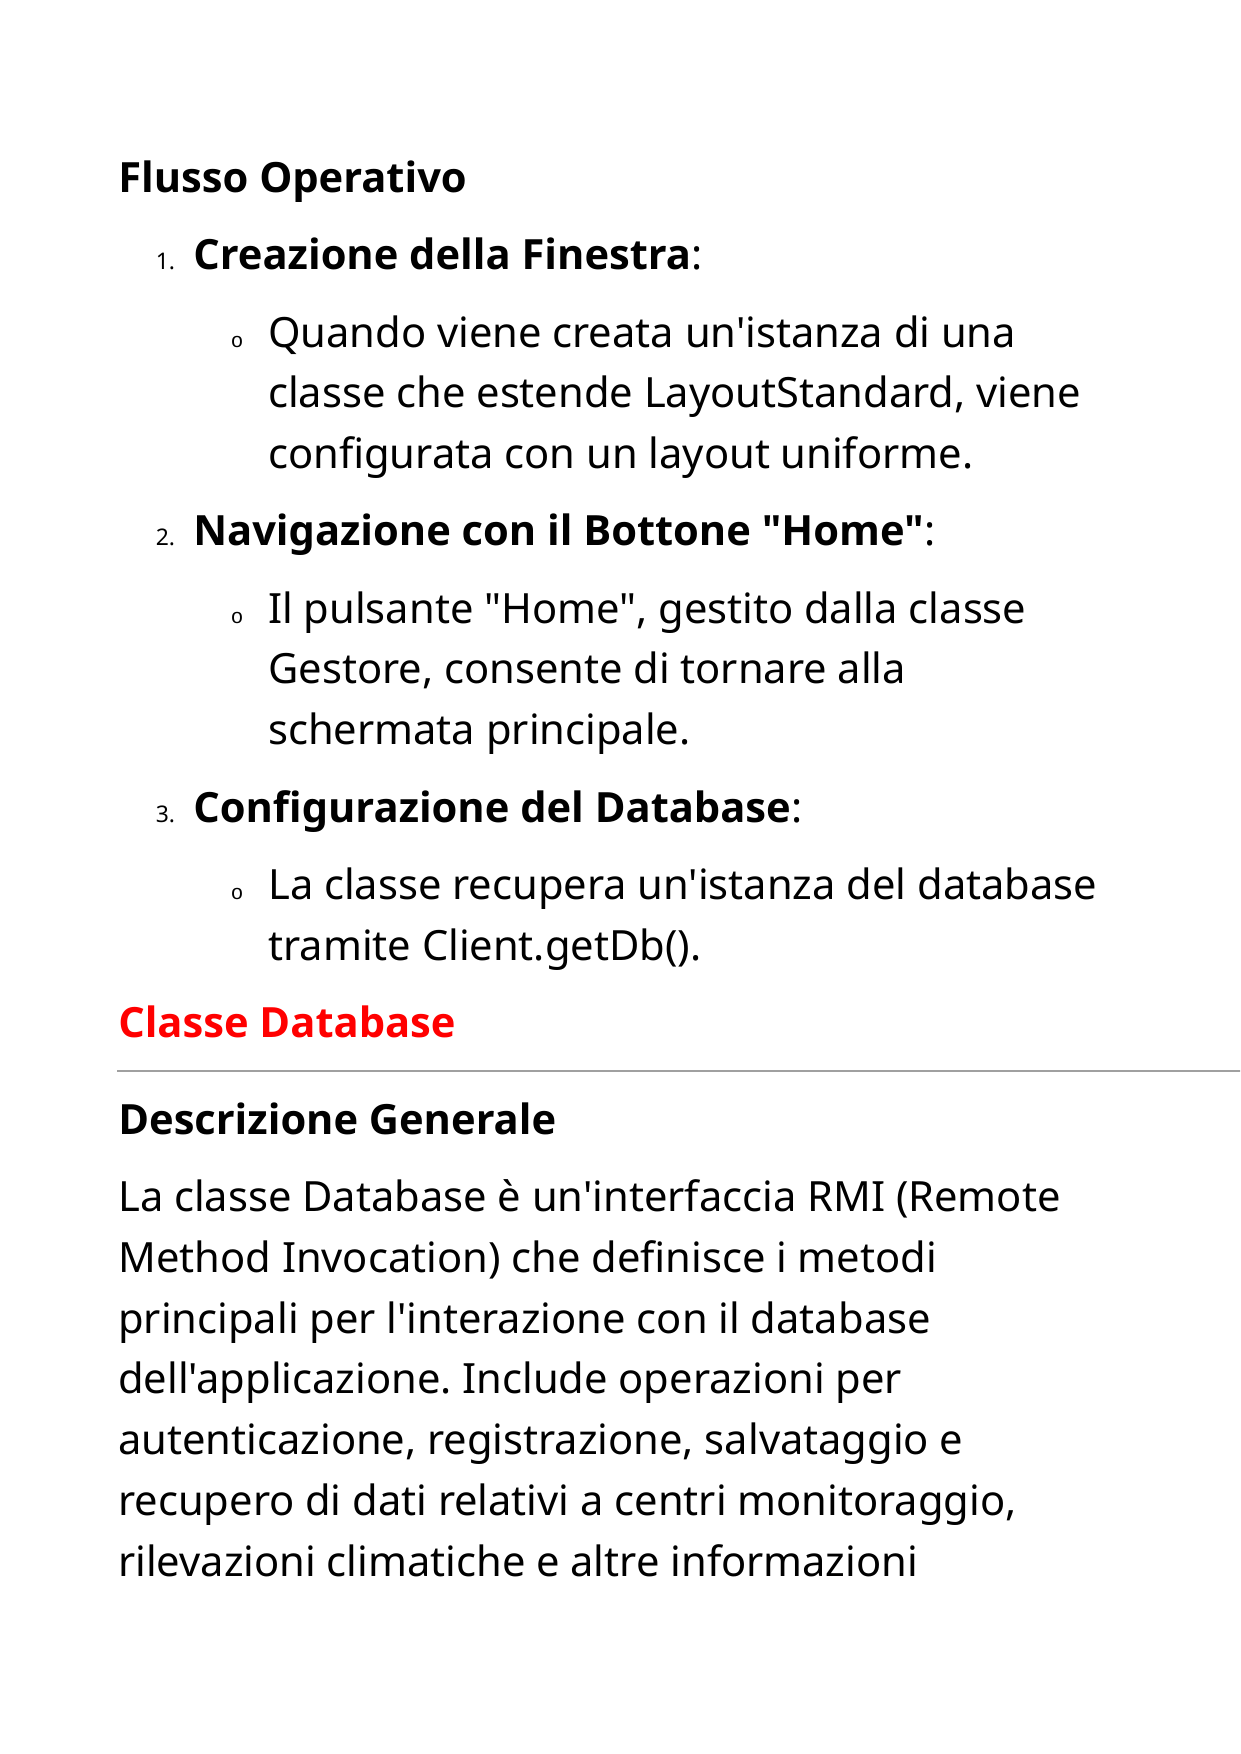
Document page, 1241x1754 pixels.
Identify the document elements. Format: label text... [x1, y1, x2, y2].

list Quando viene creata un'istanza di una classe che estende LayoutStandard, viene configurata con un layout uniforme. [231, 302, 1122, 481]
list Navigazione con il Bottone "Home": [156, 501, 1122, 558]
text Descrizione Generale [118, 1089, 1122, 1146]
text Flusso Operativo [118, 148, 1122, 204]
list Creazione della Finestra: [156, 225, 1122, 282]
list Il pulsante "Home", gestito dalla classe Gestore, consente di tornare alla schermata principale. [231, 579, 1122, 757]
text La classe Database è un'interfaccia RMI (Remote Method Invocation) che definisce i metodi principali per l'interazione con il database dell'applicazione. Include operazioni per autenticazione, registrazione, salvataggio e recupero di dati relativi a centri monitoraggio, rilevazioni climatiche e altre informazioni [118, 1167, 1122, 1588]
list Configurazione del Database: [156, 777, 1122, 834]
text Classe Database [118, 993, 1122, 1050]
list La classe recupera un'istanza del database tramite Client.getDb(). [231, 855, 1122, 972]
